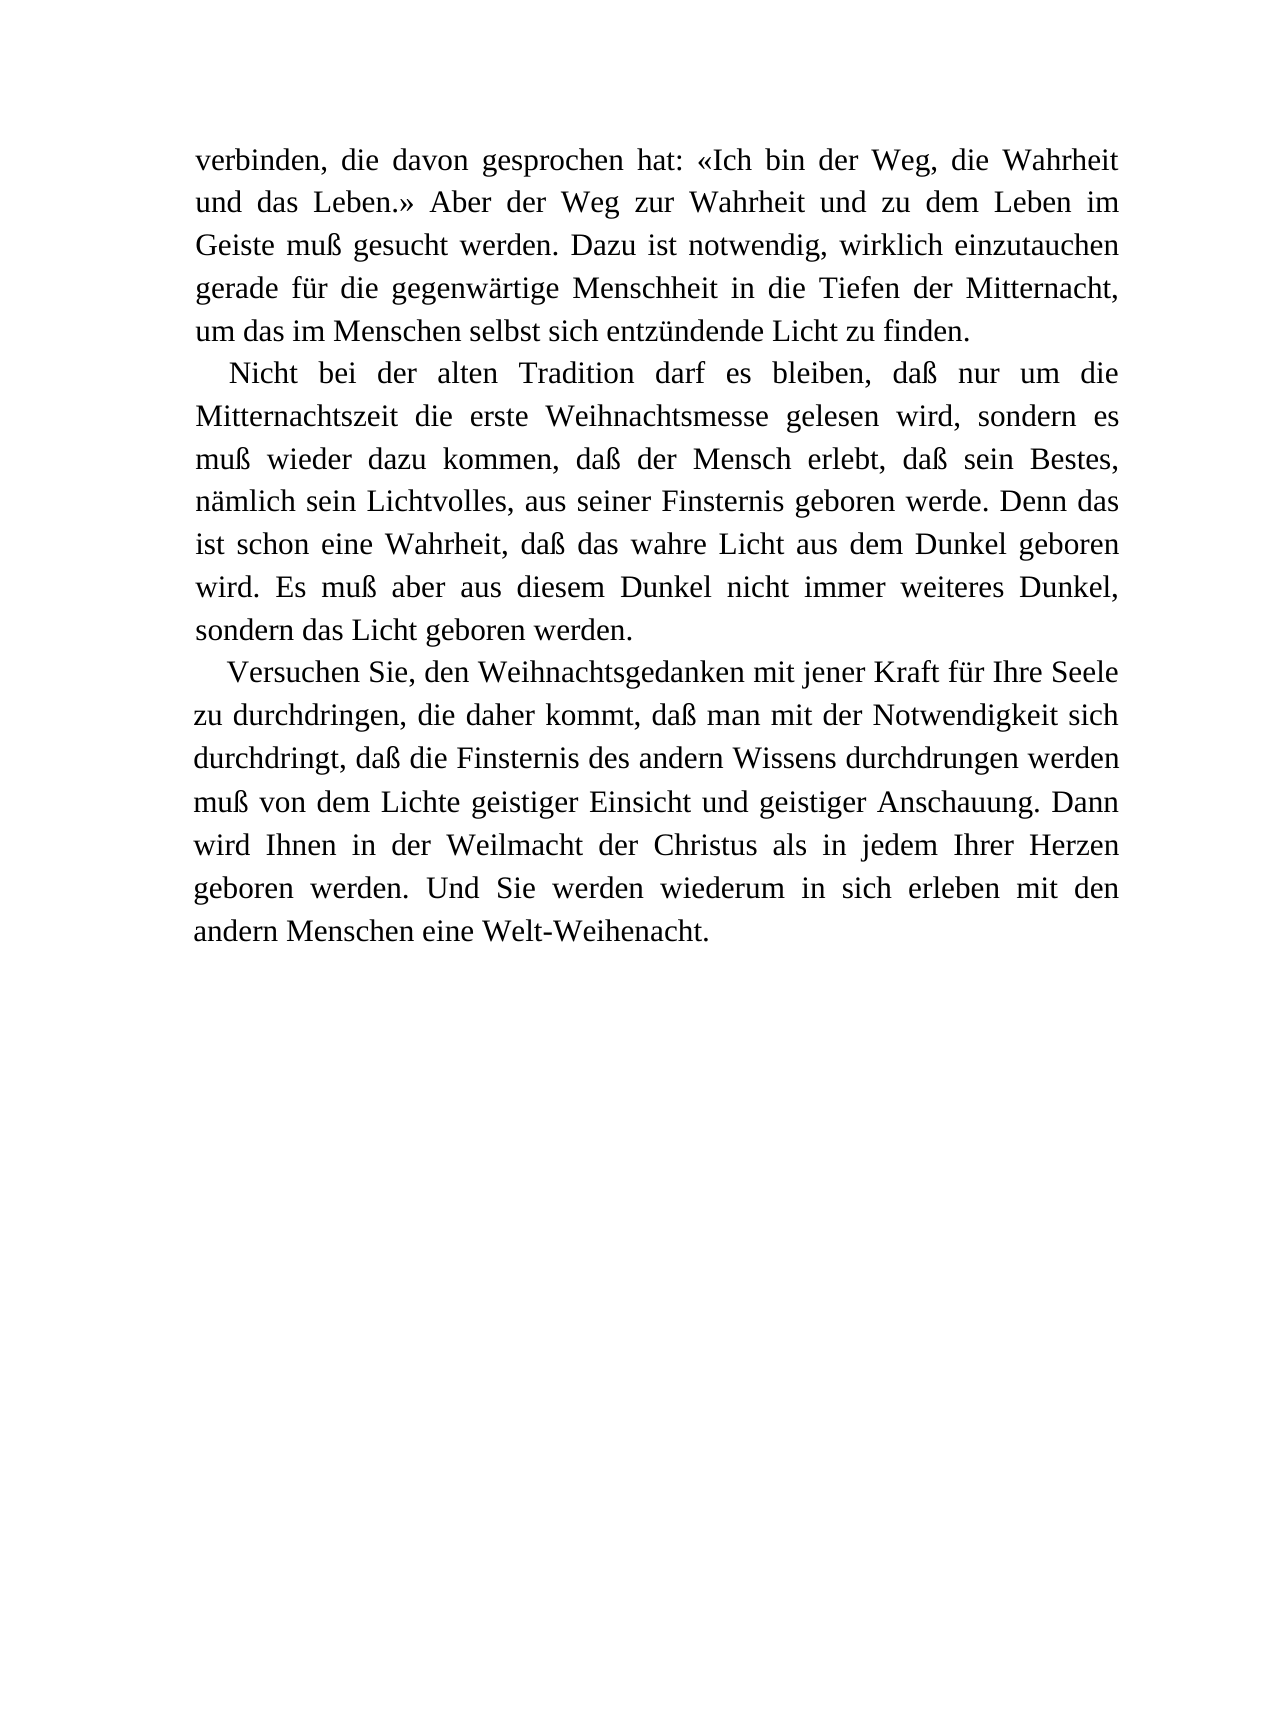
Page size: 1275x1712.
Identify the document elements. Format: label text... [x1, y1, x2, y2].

text verbinden, die davon gesprochen hat: «Ich bin der Weg, die Wahrheit und das Leben.» Aber der Weg zur Wahrheit und zu dem Leben im Geiste muß gesucht werden. Dazu ist notwendig, wirklich einzutauchen gerade für die gegenwärtige Menschheit in die Tiefen der Mitternacht, um das im Menschen selbst sich entzündende Licht zu finden. [195, 141, 1120, 348]
text Versuchen Sie, den Weihnachtsgedanken mit jener Kraft für Ihre Seele zu durchdringen, die daher kommt, daß man mit der Notwendigkeit sich durchdringt, daß die Finsternis des andern Wissens durchdrungen werden muß von dem Lichte geistiger Einsicht und geistiger Anschauung. Dann wird Ihnen in der Weilmacht der Christus als in jedem Ihrer Herzen geboren werden. Und Sie werden wiederum in sich erleben mit den andern Menschen eine Welt-Weihenacht. [193, 653, 1120, 948]
text Nicht bei der alten Tradition darf es bleiben, daß nur um die Mitternachtszeit die erste Weihnachtsmesse gelesen wird, sondern es muß wieder dazu kommen, daß der Mensch erlebt, daß sein Bestes, nämlich sein Lichtvolles, aus seiner Finsternis geboren werde. Denn das ist schon eine Wahrheit, daß das wahre Licht aus dem Dunkel geboren wird. Es muß aber aus diesem Dunkel nicht immer weiteres Dunkel, sondern das Licht geboren werden. [195, 354, 1120, 647]
